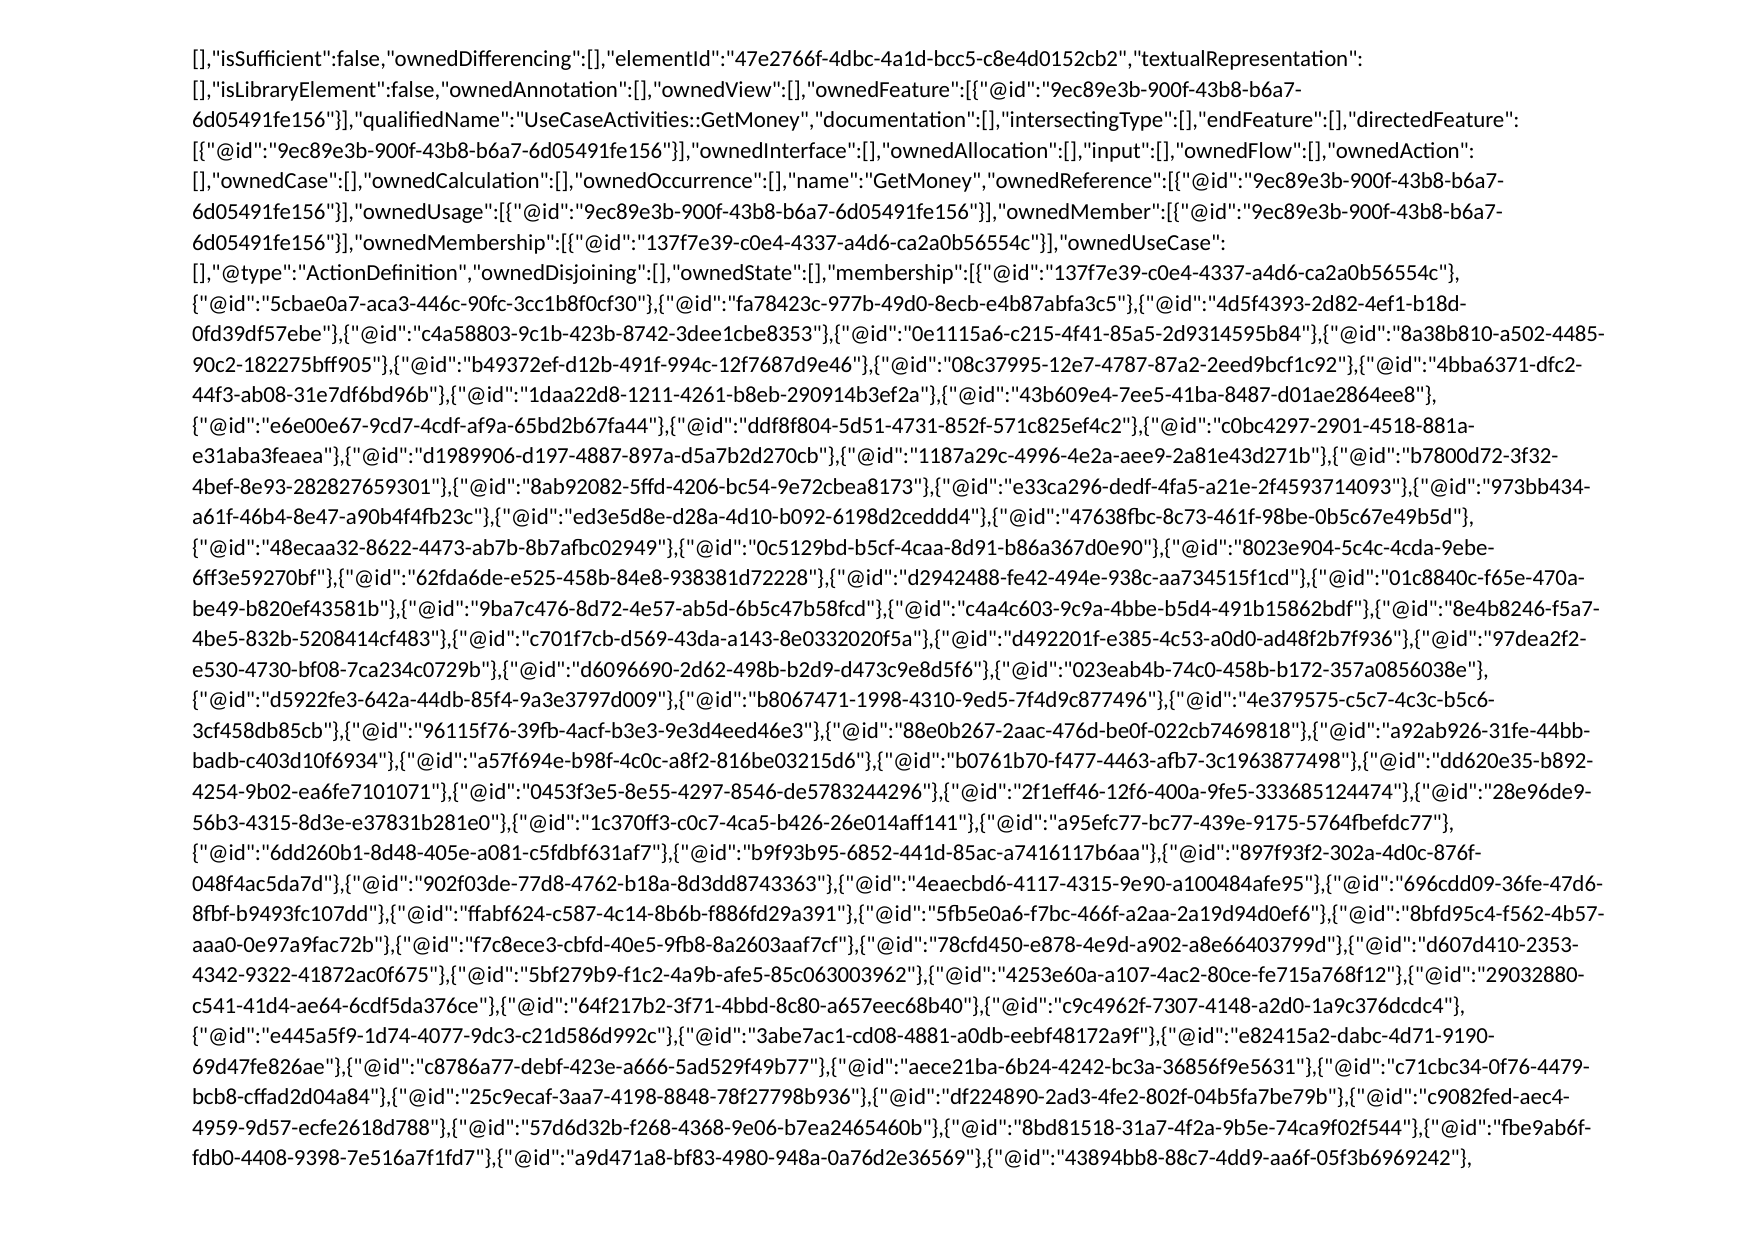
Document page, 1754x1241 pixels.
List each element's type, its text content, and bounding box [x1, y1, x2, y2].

text [],"isSufficient":false,"ownedDifferencing":[],"elementId":"47e2766f-4dbc-4a1d-bcc5-c8e4d0152cb2","textualRepresentation":[],"isLibraryElement":false,"ownedAnnotation":[],"ownedView":[],"ownedFeature":[{"@id":"9ec89e3b-900f-43b8-b6a7-6d05491fe156"}],"qualifiedName":"UseCaseActivities::GetMoney","documentation":[],"intersectingType":[],"endFeature":[],"directedFeature":[{"@id":"9ec89e3b-900f-43b8-b6a7-6d05491fe156"}],"ownedInterface":[],"ownedAllocation":[],"input":[],"ownedFlow":[],"ownedAction":[],"ownedCase":[],"ownedCalculation":[],"ownedOccurrence":[],"name":"GetMoney","ownedReference":[{"@id":"9ec89e3b-900f-43b8-b6a7-6d05491fe156"}],"ownedUsage":[{"@id":"9ec89e3b-900f-43b8-b6a7-6d05491fe156"}],"ownedMember":[{"@id":"9ec89e3b-900f-43b8-b6a7-6d05491fe156"}],"ownedMembership":[{"@id":"137f7e39-c0e4-4337-a4d6-ca2a0b56554c"}],"ownedUseCase":[],"@type":"ActionDefinition","ownedDisjoining":[],"ownedState":[],"membership":[{"@id":"137f7e39-c0e4-4337-a4d6-ca2a0b56554c"},{"@id":"5cbae0a7-aca3-446c-90fc-3cc1b8f0cf30"},{"@id":"fa78423c-977b-49d0-8ecb-e4b87abfa3c5"},{"@id":"4d5f4393-2d82-4ef1-b18d-0fd39df57ebe"},{"@id":"c4a58803-9c1b-423b-8742-3dee1cbe8353"},{"@id":"0e1115a6-c215-4f41-85a5-2d9314595b84"},{"@id":"8a38b810-a502-4485-90c2-182275bff905"},{"@id":"b49372ef-d12b-491f-994c-12f7687d9e46"},{"@id":"08c37995-12e7-4787-87a2-2eed9bcf1c92"},{"@id":"4bba6371-dfc2-44f3-ab08-31e7df6bd96b"},{"@id":"1daa22d8-1211-4261-b8eb-290914b3ef2a"},{"@id":"43b609e4-7ee5-41ba-8487-d01ae2864ee8"},{"@id":"e6e00e67-9cd7-4cdf-af9a-65bd2b67fa44"},{"@id":"ddf8f804-5d51-4731-852f-571c825ef4c2"},{"@id":"c0bc4297-2901-4518-881a-e31aba3feaea"},{"@id":"d1989906-d197-4887-897a-d5a7b2d270cb"},{"@id":"1187a29c-4996-4e2a-aee9-2a81e43d271b"},{"@id":"b7800d72-3f32-4bef-8e93-282827659301"},{"@id":"8ab92082-5ffd-4206-bc54-9e72cbea8173"},{"@id":"e33ca296-dedf-4fa5-a21e-2f4593714093"},{"@id":"973bb434-a61f-46b4-8e47-a90b4f4fb23c"},{"@id":"ed3e5d8e-d28a-4d10-b092-6198d2ceddd4"},{"@id":"47638fbc-8c73-461f-98be-0b5c67e49b5d"},{"@id":"48ecaa32-8622-4473-ab7b-8b7afbc02949"},{"@id":"0c5129bd-b5cf-4caa-8d91-b86a367d0e90"},{"@id":"8023e904-5c4c-4cda-9ebe-6ff3e59270bf"},{"@id":"62fda6de-e525-458b-84e8-938381d72228"},{"@id":"d2942488-fe42-494e-938c-aa734515f1cd"},{"@id":"01c8840c-f65e-470a-be49-b820ef43581b"},{"@id":"9ba7c476-8d72-4e57-ab5d-6b5c47b58fcd"},{"@id":"c4a4c603-9c9a-4bbe-b5d4-491b15862bdf"},{"@id":"8e4b8246-f5a7-4be5-832b-5208414cf483"},{"@id":"c701f7cb-d569-43da-a143-8e0332020f5a"},{"@id":"d492201f-e385-4c53-a0d0-ad48f2b7f936"},{"@id":"97dea2f2-e530-4730-bf08-7ca234c0729b"},{"@id":"d6096690-2d62-498b-b2d9-d473c9e8d5f6"},{"@id":"023eab4b-74c0-458b-b172-357a0856038e"},{"@id":"d5922fe3-642a-44db-85f4-9a3e3797d009"},{"@id":"b8067471-1998-4310-9ed5-7f4d9c877496"},{"@id":"4e379575-c5c7-4c3c-b5c6-3cf458db85cb"},{"@id":"96115f76-39fb-4acf-b3e3-9e3d4eed46e3"},{"@id":"88e0b267-2aac-476d-be0f-022cb7469818"},{"@id":"a92ab926-31fe-44bb-badb-c403d10f6934"},{"@id":"a57f694e-b98f-4c0c-a8f2-816be03215d6"},{"@id":"b0761b70-f477-4463-afb7-3c1963877498"},{"@id":"dd620e35-b892-4254-9b02-ea6fe7101071"},{"@id":"0453f3e5-8e55-4297-8546-de5783244296"},{"@id":"2f1eff46-12f6-400a-9fe5-333685124474"},{"@id":"28e96de9-56b3-4315-8d3e-e37831b281e0"},{"@id":"1c370ff3-c0c7-4ca5-b426-26e014aff141"},{"@id":"a95efc77-bc77-439e-9175-5764fbefdc77"},{"@id":"6dd260b1-8d48-405e-a081-c5fdbf631af7"},{"@id":"b9f93b95-6852-441d-85ac-a7416117b6aa"},{"@id":"897f93f2-302a-4d0c-876f-048f4ac5da7d"},{"@id":"902f03de-77d8-4762-b18a-8d3dd8743363"},{"@id":"4eaecbd6-4117-4315-9e90-a100484afe95"},{"@id":"696cdd09-36fe-47d6-8fbf-b9493fc107dd"},{"@id":"ffabf624-c587-4c14-8b6b-f886fd29a391"},{"@id":"5fb5e0a6-f7bc-466f-a2aa-2a19d94d0ef6"},{"@id":"8bfd95c4-f562-4b57-aaa0-0e97a9fac72b"},{"@id":"f7c8ece3-cbfd-40e5-9fb8-8a2603aaf7cf"},{"@id":"78cfd450-e878-4e9d-a902-a8e66403799d"},{"@id":"d607d410-2353-4342-9322-41872ac0f675"},{"@id":"5bf279b9-f1c2-4a9b-afe5-85c063003962"},{"@id":"4253e60a-a107-4ac2-80ce-fe715a768f12"},{"@id":"29032880-c541-41d4-ae64-6cdf5da376ce"},{"@id":"64f217b2-3f71-4bbd-8c80-a657eec68b40"},{"@id":"c9c4962f-7307-4148-a2d0-1a9c376dcdc4"},{"@id":"e445a5f9-1d74-4077-9dc3-c21d586d992c"},{"@id":"3abe7ac1-cd08-4881-a0db-eebf48172a9f"},{"@id":"e82415a2-dabc-4d71-9190-69d47fe826ae"},{"@id":"c8786a77-debf-423e-a666-5ad529f49b77"},{"@id":"aece21ba-6b24-4242-bc3a-36856f9e5631"},{"@id":"c71cbc34-0f76-4479-bcb8-cffad2d04a84"},{"@id":"25c9ecaf-3aa7-4198-8848-78f27798b936"},{"@id":"df224890-2ad3-4fe2-802f-04b5fa7be79b"},{"@id":"c9082fed-aec4-4959-9d57-ecfe2618d788"},{"@id":"57d6d32b-f268-4368-9e06-b7ea2465460b"},{"@id":"8bd81518-31a7-4f2a-9b5e-74ca9f02f544"},{"@id":"fbe9ab6f-fdb0-4408-9398-7e516a7f1fd7"},{"@id":"a9d471a8-bf83-4980-948a-0a76d2e36569"},{"@id":"43894bb8-88c7-4dd9-aa6f-05f3b6969242"}, [192, 44, 1606, 1172]
